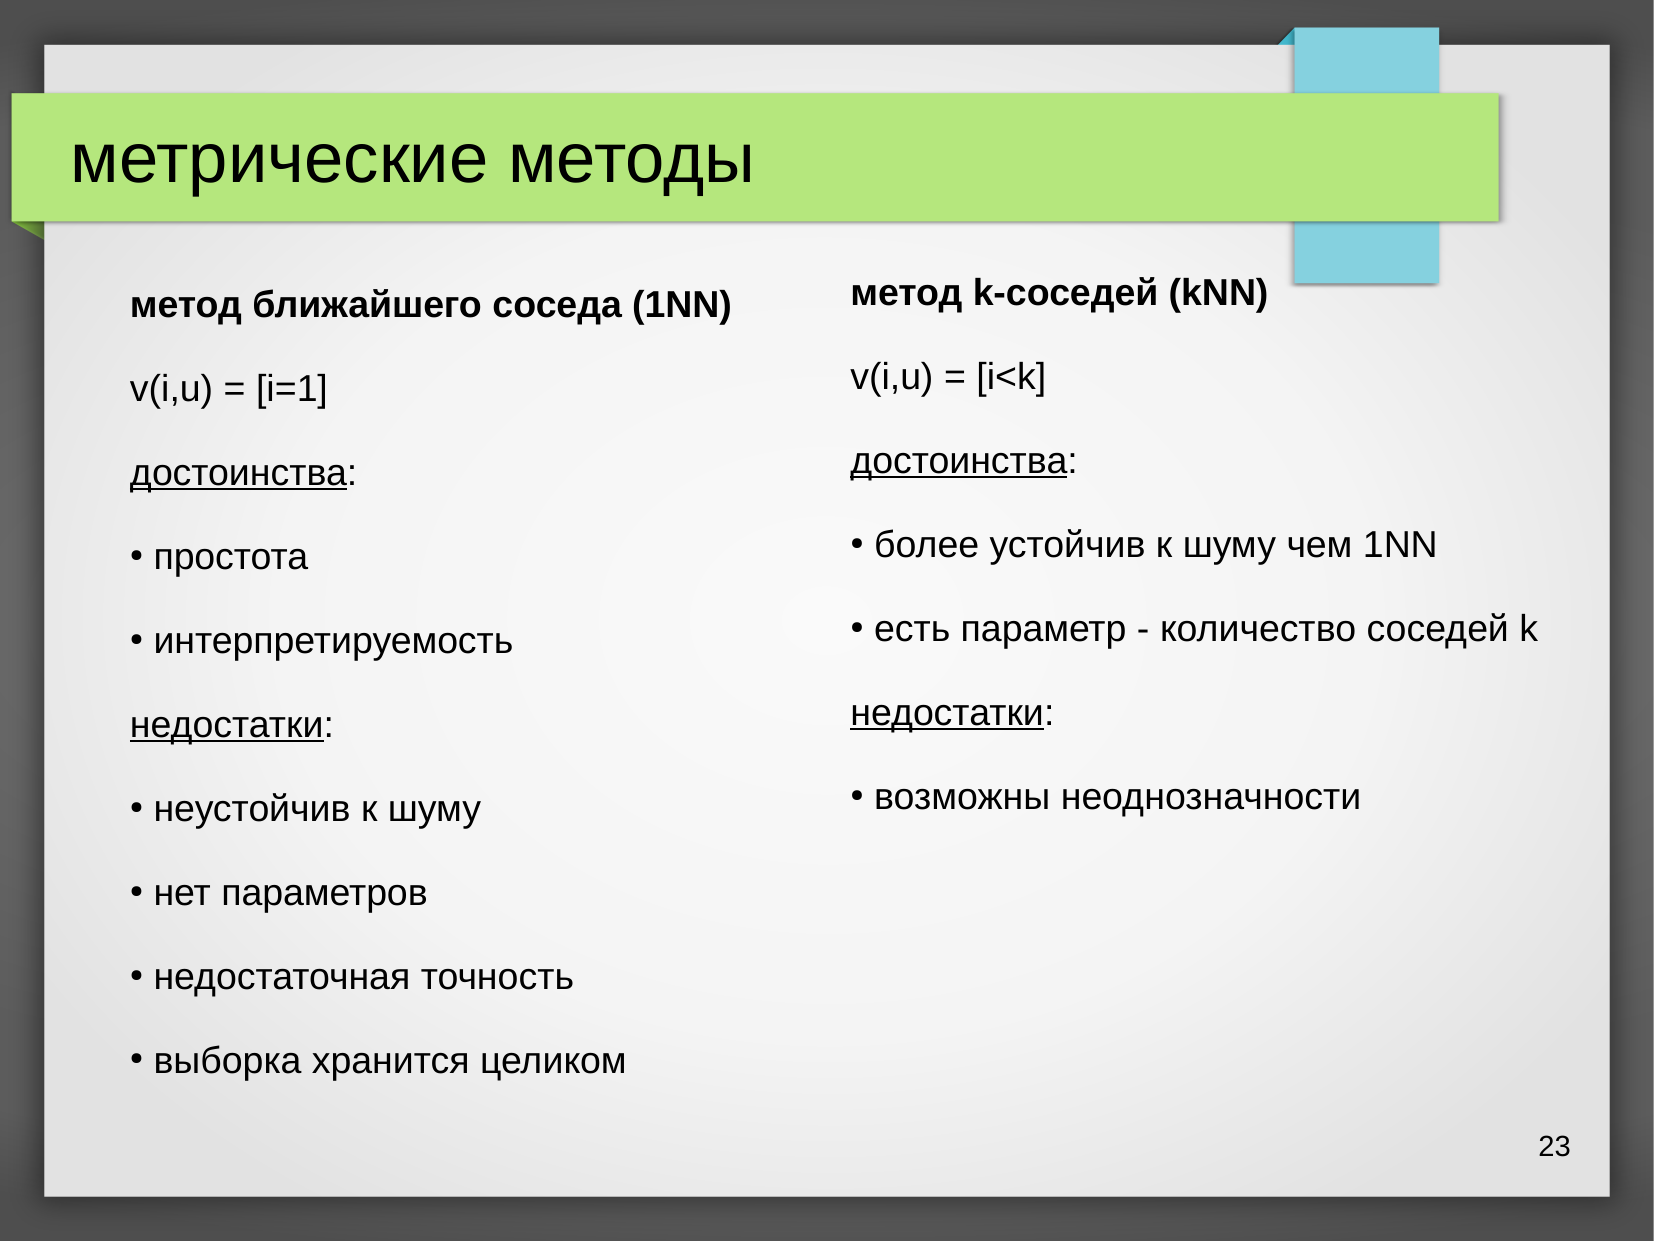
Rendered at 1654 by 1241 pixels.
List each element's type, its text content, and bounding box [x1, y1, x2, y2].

picture [0, 0, 1654, 1241]
title метрические методы [70, 118, 1205, 199]
text_box метод ближайшего соседа (1NN) v(i,u) = [i=1] достоинства: простота интерпретируемость недостатки: неустойчив к шуму нет параметров недостаточная точность выборка хранится целиком [129, 283, 768, 1082]
text_box метод k-соседей (kNN) v(i,u) = [i<k] достоинства: более устойчив к шуму чем 1NN есть параметр - количество соседей k недостатки: возможны неоднозначности [850, 271, 1560, 818]
